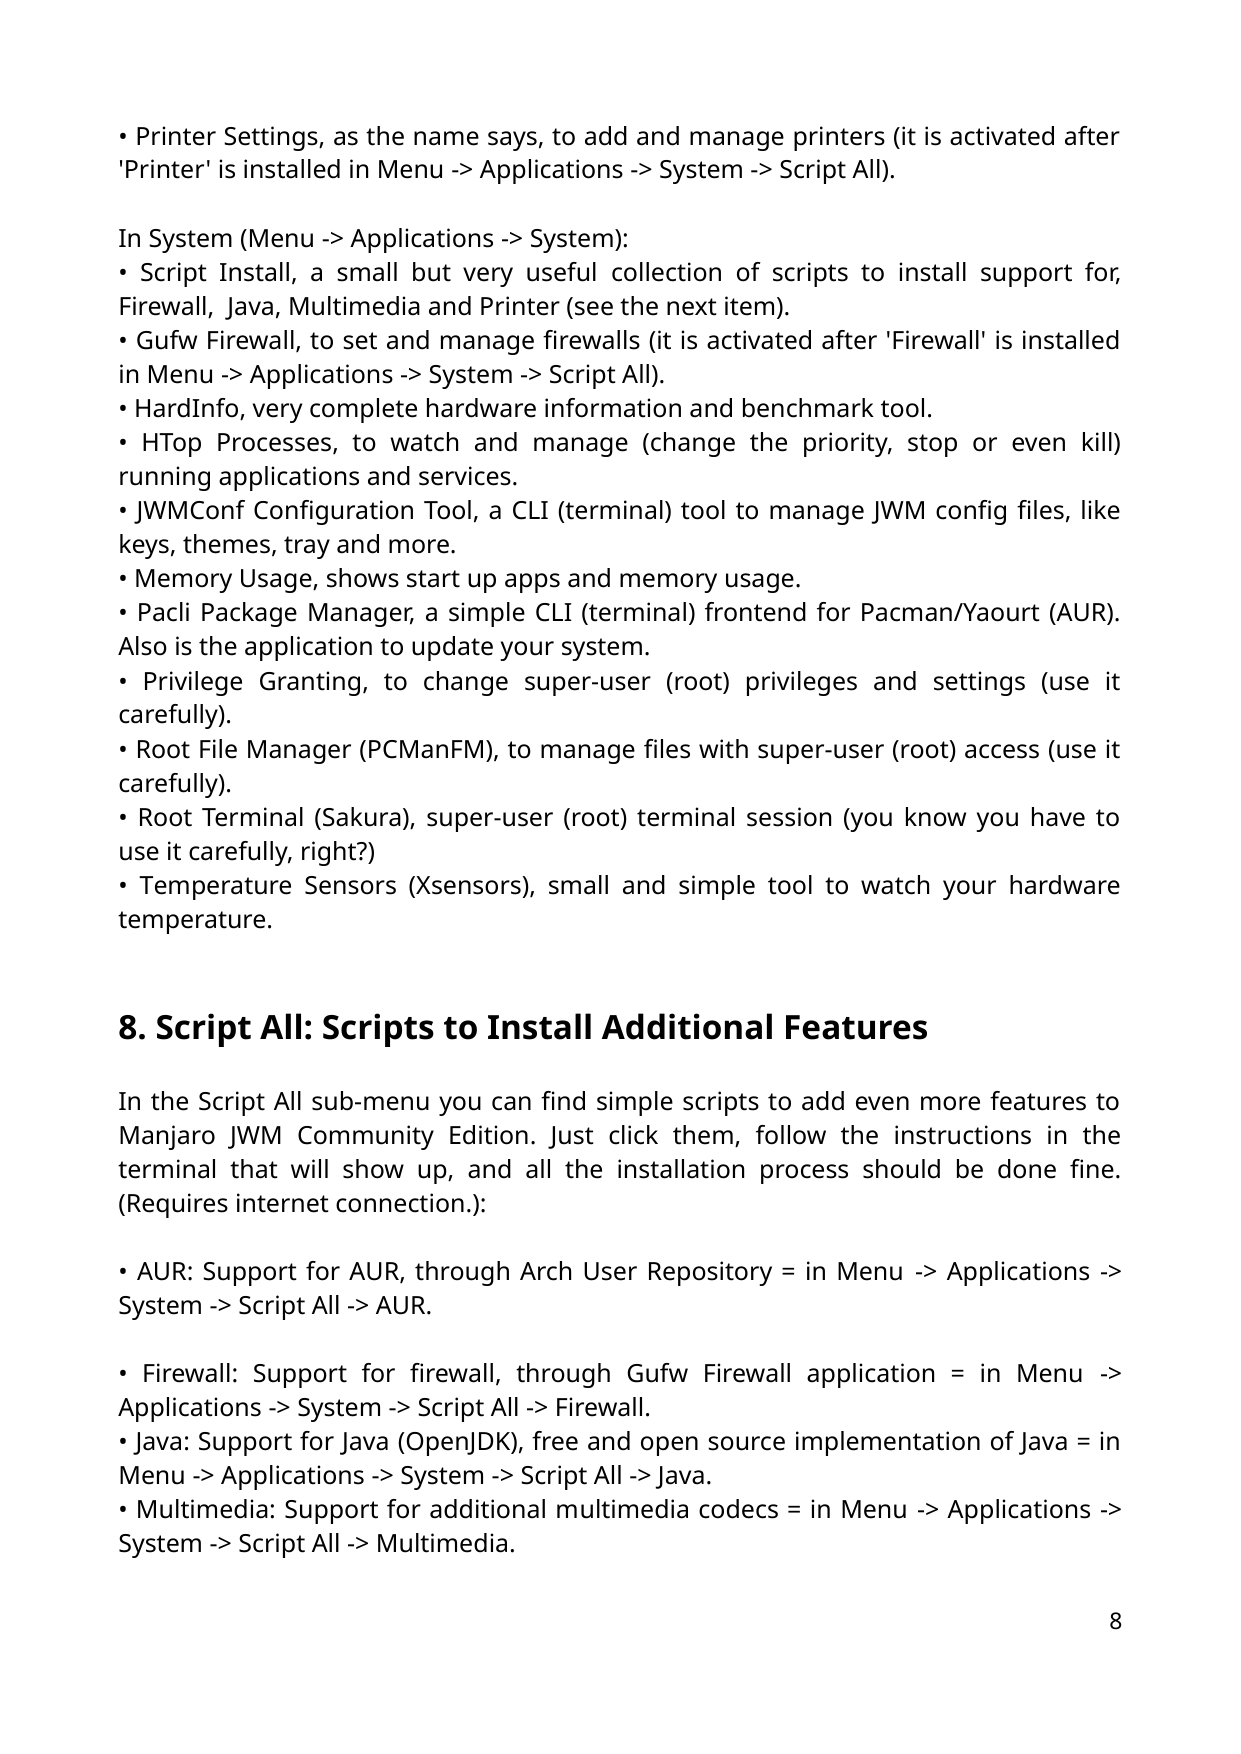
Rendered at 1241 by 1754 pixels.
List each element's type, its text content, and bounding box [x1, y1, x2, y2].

text • Temperature Sensors (Xsensors), small and simple tool to watch your hardware temperature. [118, 867, 1122, 936]
text • Root File Manager (PCManFM), to manage files with super-user (root) access (use it carefully). [118, 731, 1122, 799]
text • Pacli Package Manager, a simple CLI (terminal) frontend for Pacman/Yaourt (AUR). Also is the application to update your system. [118, 595, 1122, 663]
text • Gufw Firewall, to set and manage firewalls (it is activated after 'Firewall' is installed in Menu -> Applications -> System -> Script All). [118, 322, 1122, 391]
text • Multimedia: Support for additional multimedia codecs = in Menu -> Applications -> System -> Script All -> Multimedia. [118, 1492, 1122, 1560]
text • Privilege Granting, to change super-user (root) privileges and settings (use it carefully). [118, 663, 1122, 731]
subtitle 8. Script All: Scripts to Install Additional Features [118, 1004, 1122, 1049]
text • JWMConf Configuration Tool, a CLI (terminal) tool to manage JWM config files, like keys, themes, tray and more. [118, 493, 1122, 561]
text • Firewall: Support for firewall, through Gufw Firewall application = in Menu -> Applications -> System -> Script All -> Firewall. [118, 1356, 1122, 1424]
text • Script Install, a small but very useful collection of scripts to install support for, Firewall, Java, Multimedia and Printer (see the next item). [118, 254, 1122, 322]
text • Java: Support for Java (OpenJDK), free and open source implementation of Java = in Menu -> Applications -> System -> Script All -> Java. [118, 1424, 1122, 1492]
text • AUR: Support for AUR, through Arch User Repository = in Menu -> Applications -> System -> Script All -> AUR. [118, 1253, 1122, 1322]
text In the Script All sub-menu you can find simple scripts to add even more features to Manjaro JWM Community Edition. Just click them, follow the instructions in the terminal that will show up, and all the installation process should be done fine. (Requires internet connection.): [118, 1083, 1122, 1219]
text In System (Menu -> Applications -> System): [118, 220, 1122, 254]
text • HardInfo, very complete hardware information and benchmark tool. [118, 391, 1122, 425]
text • Memory Usage, shows start up apps and memory usage. [118, 561, 1122, 595]
text • Printer Settings, as the name says, to add and manage printers (it is activated after 'Printer' is installed in Menu -> Applications -> System -> Script All). [118, 118, 1122, 186]
text • HTop Processes, to watch and manage (change the priority, stop or even kill) running applications and services. [118, 425, 1122, 493]
text • Root Terminal (Sakura), super-user (root) terminal session (you know you have to use it carefully, right?) [118, 799, 1122, 867]
